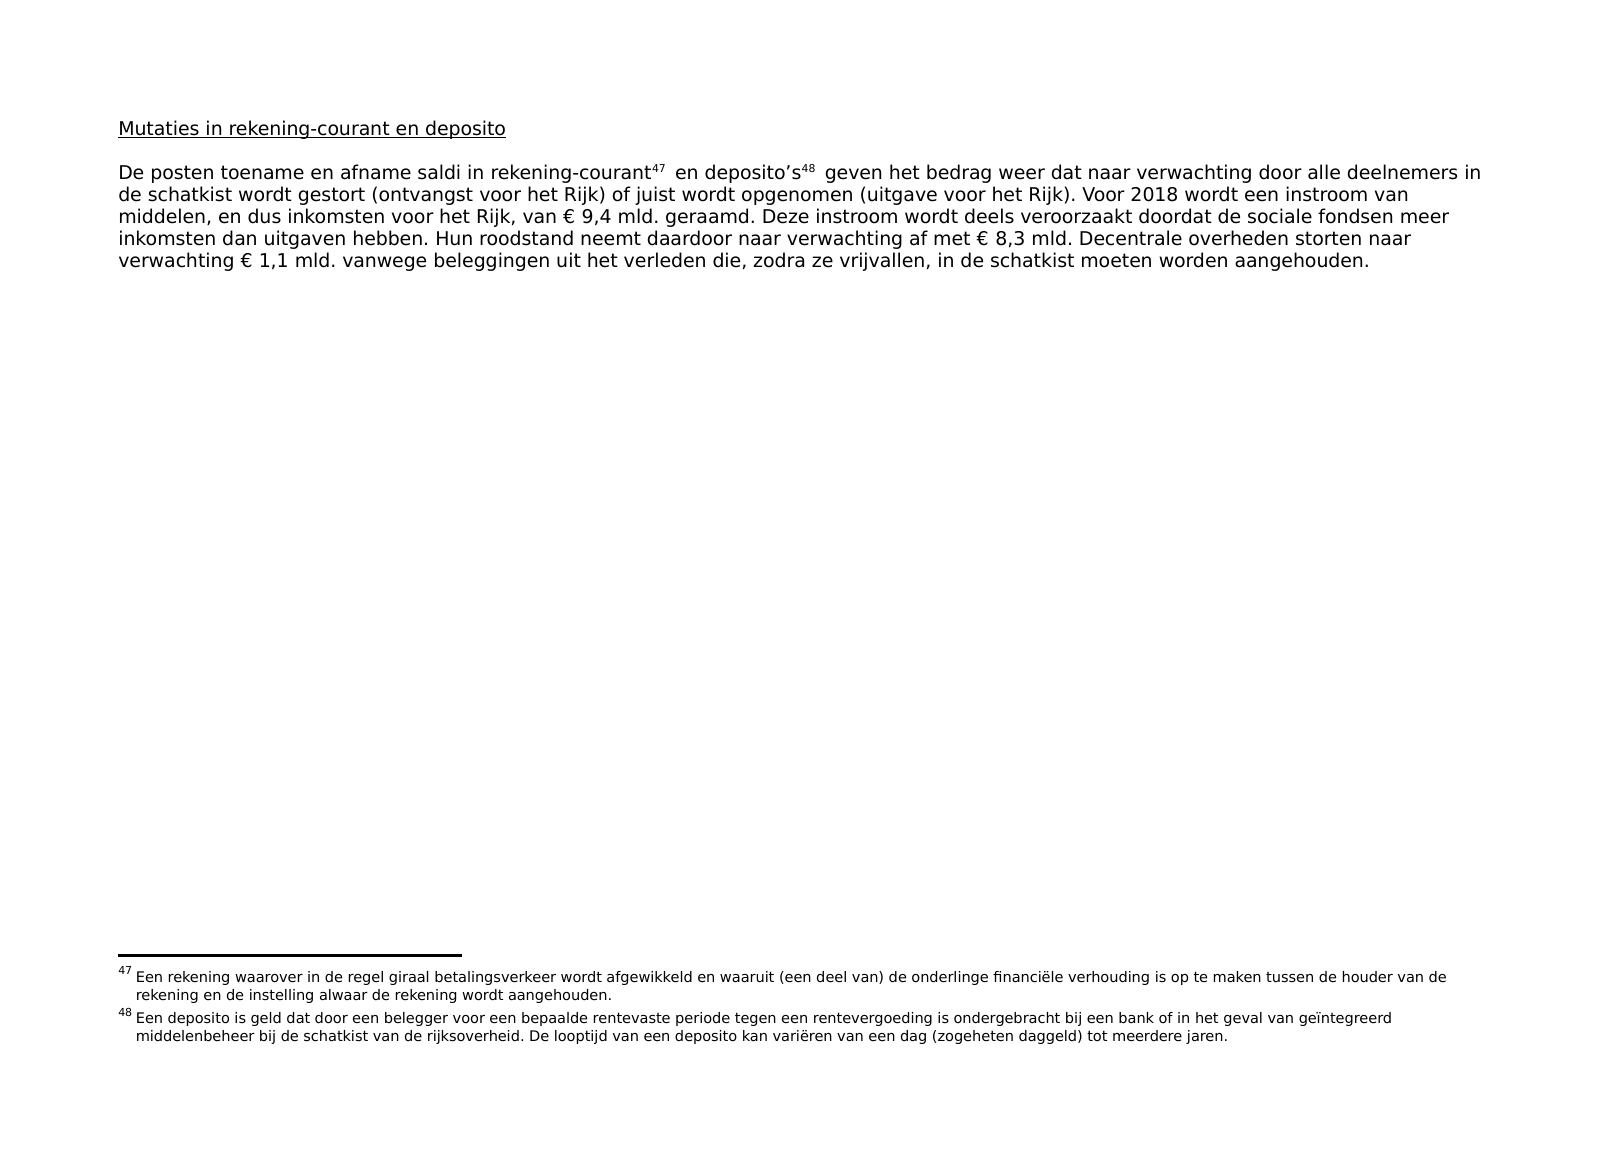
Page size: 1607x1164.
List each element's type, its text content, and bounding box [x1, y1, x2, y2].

subtitle Mutaties in rekening-courant en deposito [118, 118, 1488, 140]
text Een deposito is geld dat door een belegger voor een bepaalde rentevaste periode tegen een rentevergoeding is ondergebracht bij een bank of in het geval van geïntegreerd middelenbeheer bij de schatkist van de rijksoverheid. De looptijd van een deposito kan variëren van een dag (zogeheten daggeld) tot meerdere jaren. [118, 1006, 1488, 1045]
text Een rekening waarover in de regel giraal betalingsverkeer wordt afgewikkeld en waaruit (een deel van) de onderlinge financiële verhouding is op te maken tussen de houder van de rekening en de instelling alwaar de rekening wordt aangehouden. [118, 964, 1488, 1003]
text De posten toename en afname saldi in rekening-courant en deposito’s geven het bedrag weer dat naar verwachting door alle deelnemers in de schatkist wordt gestort (ontvangst voor het Rijk) of juist wordt opgenomen (uitgave voor het Rijk). Voor 2018 wordt een instroom van middelen, en dus inkomsten voor het Rijk, van € 9,4 mld. geraamd. Deze instroom wordt deels veroorzaakt doordat de sociale fondsen meer inkomsten dan uitgaven hebben. Hun roodstand neemt daardoor naar verwachting af met € 8,3 mld. Decentrale overheden storten naar verwachting € 1,1 mld. vanwege beleggingen uit het verleden die, zodra ze vrijvallen, in de schatkist moeten worden aangehouden. [118, 162, 1488, 272]
